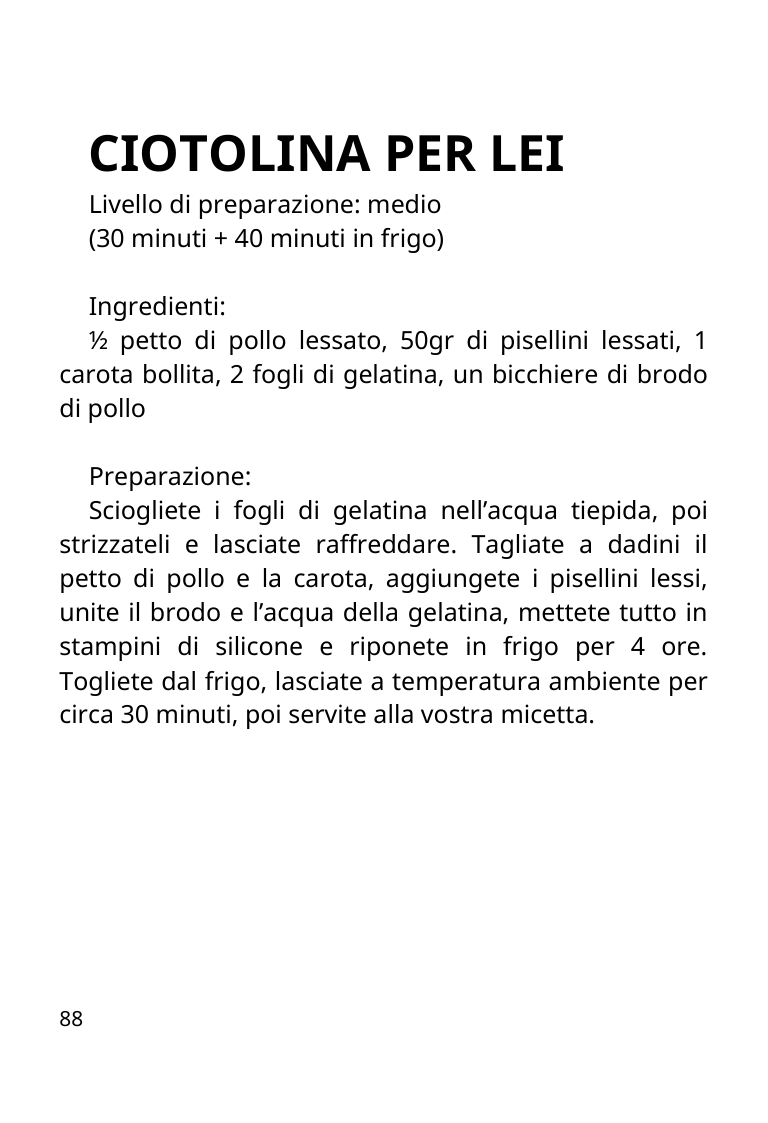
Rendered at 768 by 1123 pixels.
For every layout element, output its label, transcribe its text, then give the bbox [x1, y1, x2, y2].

subtitle CIOTOLINA PER LEI [59, 118, 709, 186]
text (30 minuti + 40 minuti in frigo) [59, 220, 709, 254]
text Ingredienti: [59, 288, 709, 322]
text Preparazione: [59, 459, 709, 493]
text ½ petto di pollo lessato, 50gr di pisellini lessati, 1 carota bollita, 2 fogli di gelatina, un bicchiere di brodo di pollo [59, 322, 709, 425]
text Sciogliete i fogli di gelatina nell’acqua tiepida, poi strizzateli e lasciate raffreddare. Tagliate a dadini il petto di pollo e la carota, aggiungete i pisellini lessi, unite il brodo e l’acqua della gelatina, mettete tutto in stampini di silicone e riponete in frigo per 4 ore. Togliete dal frigo, lasciate a temperatura ambiente per circa 30 minuti, poi servite alla vostra micetta. [59, 493, 709, 731]
text Livello di preparazione: medio [59, 186, 709, 220]
